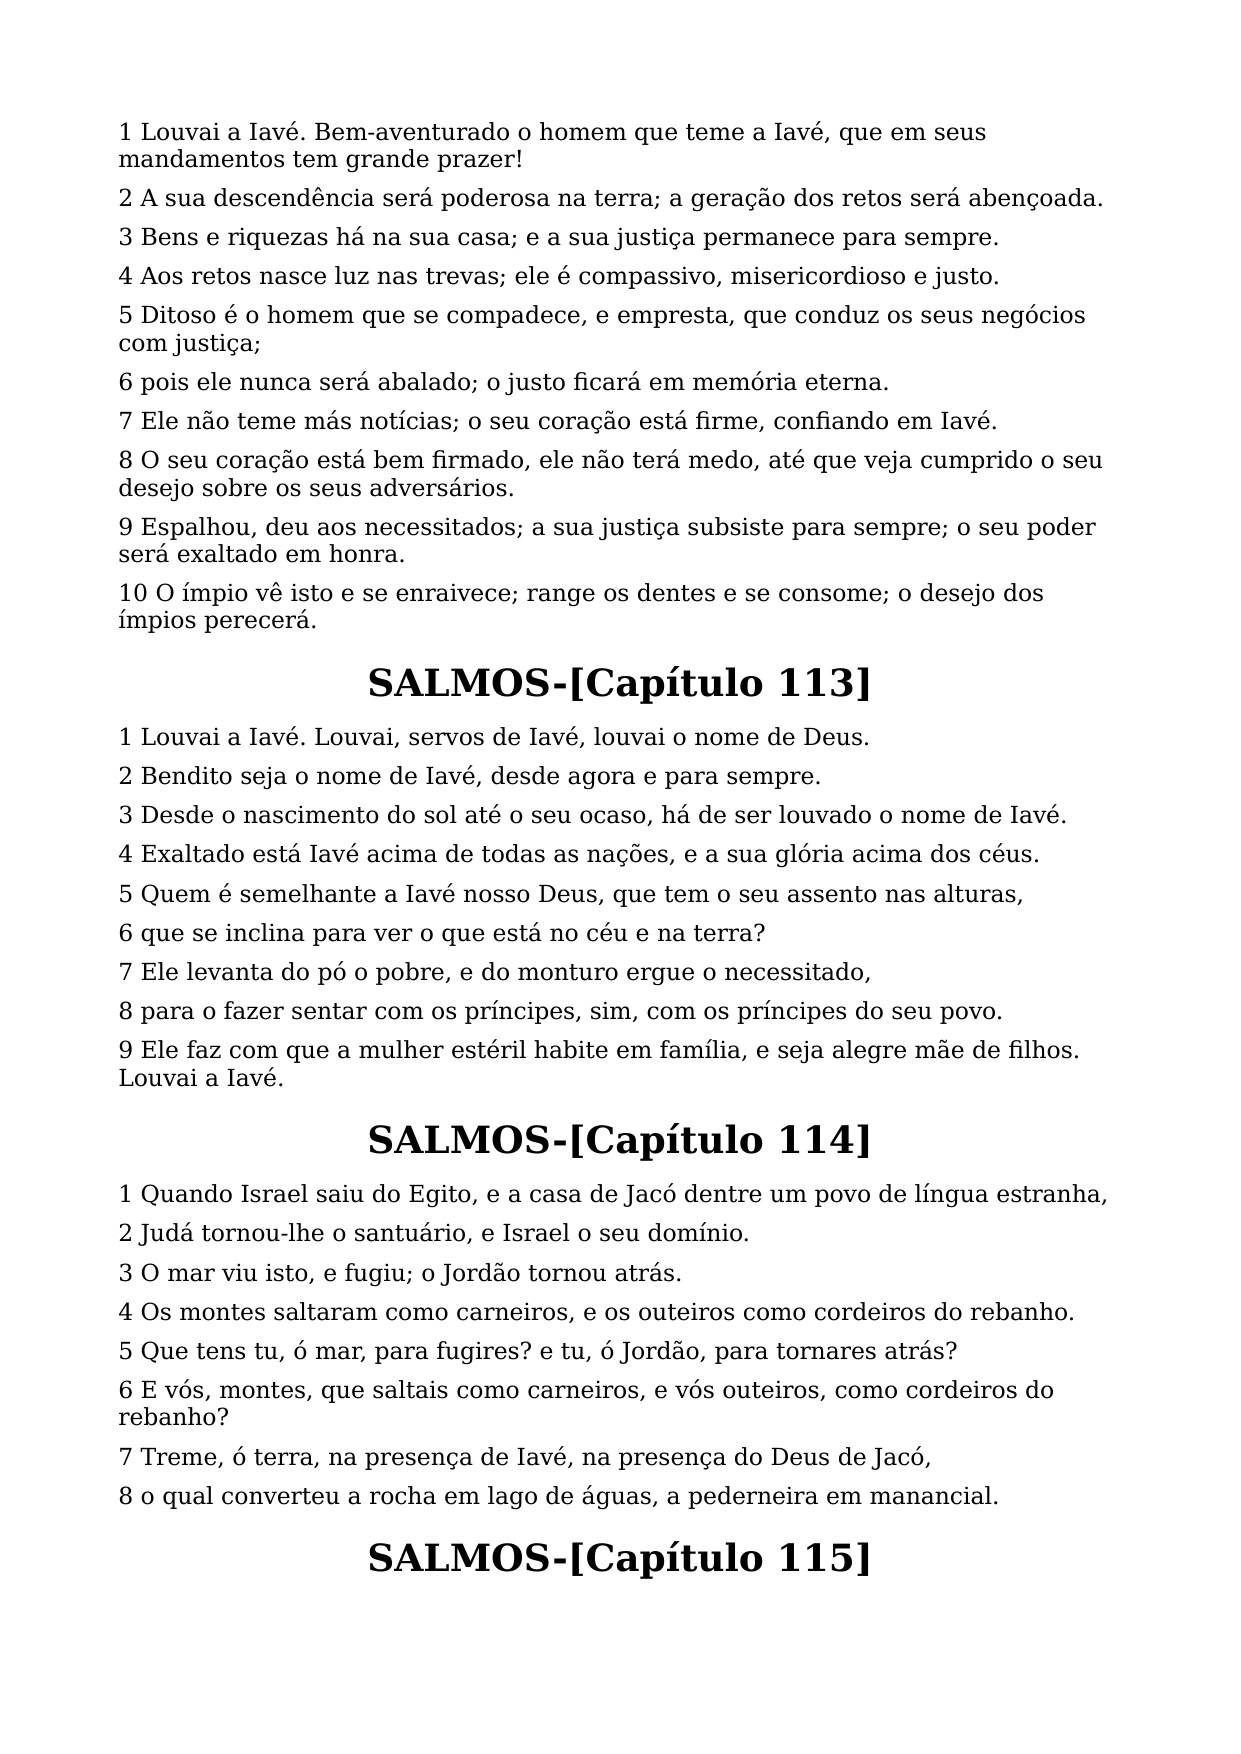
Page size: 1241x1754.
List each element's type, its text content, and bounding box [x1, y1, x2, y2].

text 6 E vós, montes, que saltais como carneiros, e vós outeiros, como cordeiros do rebanho? [118, 1377, 1122, 1431]
text 7 Ele não teme más notícias; o seu coração está firme, confiando em Iavé. [118, 408, 1122, 435]
text 1 Louvai a Iavé. Bem-aventurado o homem que teme a Iavé, que em seus mandamentos tem grande prazer! [118, 118, 1122, 173]
text 6 pois ele nunca será abalado; o justo ficará em memória eterna. [118, 368, 1122, 396]
text 8 O seu coração está bem firmado, ele não terá medo, até que veja cumprido o seu desejo sobre os seus adversários. [118, 447, 1122, 501]
subtitle SALMOS-[Capítulo 113] [118, 661, 1122, 705]
text 4 Aos retos nasce luz nas trevas; ele é compassivo, misericordioso e justo. [118, 263, 1122, 290]
subtitle SALMOS-[Capítulo 114] [118, 1118, 1122, 1162]
text 4 Os montes saltaram como carneiros, e os outeiros como cordeiros do rebanho. [118, 1298, 1122, 1326]
text 9 Espalhou, deu aos necessitados; a sua justiça subsiste para sempre; o seu poder será exaltado em honra. [118, 513, 1122, 568]
text 3 Bens e riquezas há na sua casa; e a sua justiça permanece para sempre. [118, 224, 1122, 251]
text 2 A sua descendência será poderosa na terra; a geração dos retos será abençoada. [118, 184, 1122, 212]
text 1 Quando Israel saiu do Egito, e a casa de Jacó dentre um povo de língua estranha, [118, 1181, 1122, 1208]
text 8 o qual converteu a rocha em lago de águas, a pederneira em manancial. [118, 1482, 1122, 1509]
text 3 Desde o nascimento do sol até o seu ocaso, há de ser louvado o nome de Iavé. [118, 802, 1122, 829]
text 2 Bendito seja o nome de Iavé, desde agora e para sempre. [118, 763, 1122, 790]
text 1 Louvai a Iavé. Louvai, servos de Iavé, louvai o nome de Deus. [118, 724, 1122, 751]
text 3 O mar viu isto, e fugiu; o Jordão tornou atrás. [118, 1259, 1122, 1286]
text 8 para o fazer sentar com os príncipes, sim, com os príncipes do seu povo. [118, 998, 1122, 1025]
text 5 Que tens tu, ó mar, para fugires? e tu, ó Jordão, para tornares atrás? [118, 1337, 1122, 1365]
text 7 Treme, ó terra, na presença de Iavé, na presença do Deus de Jacó, [118, 1443, 1122, 1470]
text 10 O ímpio vê isto e se enraivece; range os dentes e se consome; o desejo dos ímpios perecerá. [118, 580, 1122, 634]
text 6 que se inclina para ver o que está no céu e na terra? [118, 919, 1122, 947]
text 5 Quem é semelhante a Iavé nosso Deus, que tem o seu assento nas alturas, [118, 880, 1122, 908]
text 5 Ditoso é o homem que se compadece, e empresta, que conduz os seus negócios com justiça; [118, 302, 1122, 357]
text 4 Exaltado está Iavé acima de todas as nações, e a sua glória acima dos céus. [118, 841, 1122, 868]
text 7 Ele levanta do pó o pobre, e do monturo ergue o necessitado, [118, 959, 1122, 986]
subtitle SALMOS-[Capítulo 115] [118, 1536, 1122, 1580]
text 9 Ele faz com que a mulher estéril habite em família, e seja alegre mãe de filhos. Louvai a Iavé. [118, 1037, 1122, 1092]
text 2 Judá tornou-lhe o santuário, e Israel o seu domínio. [118, 1220, 1122, 1247]
